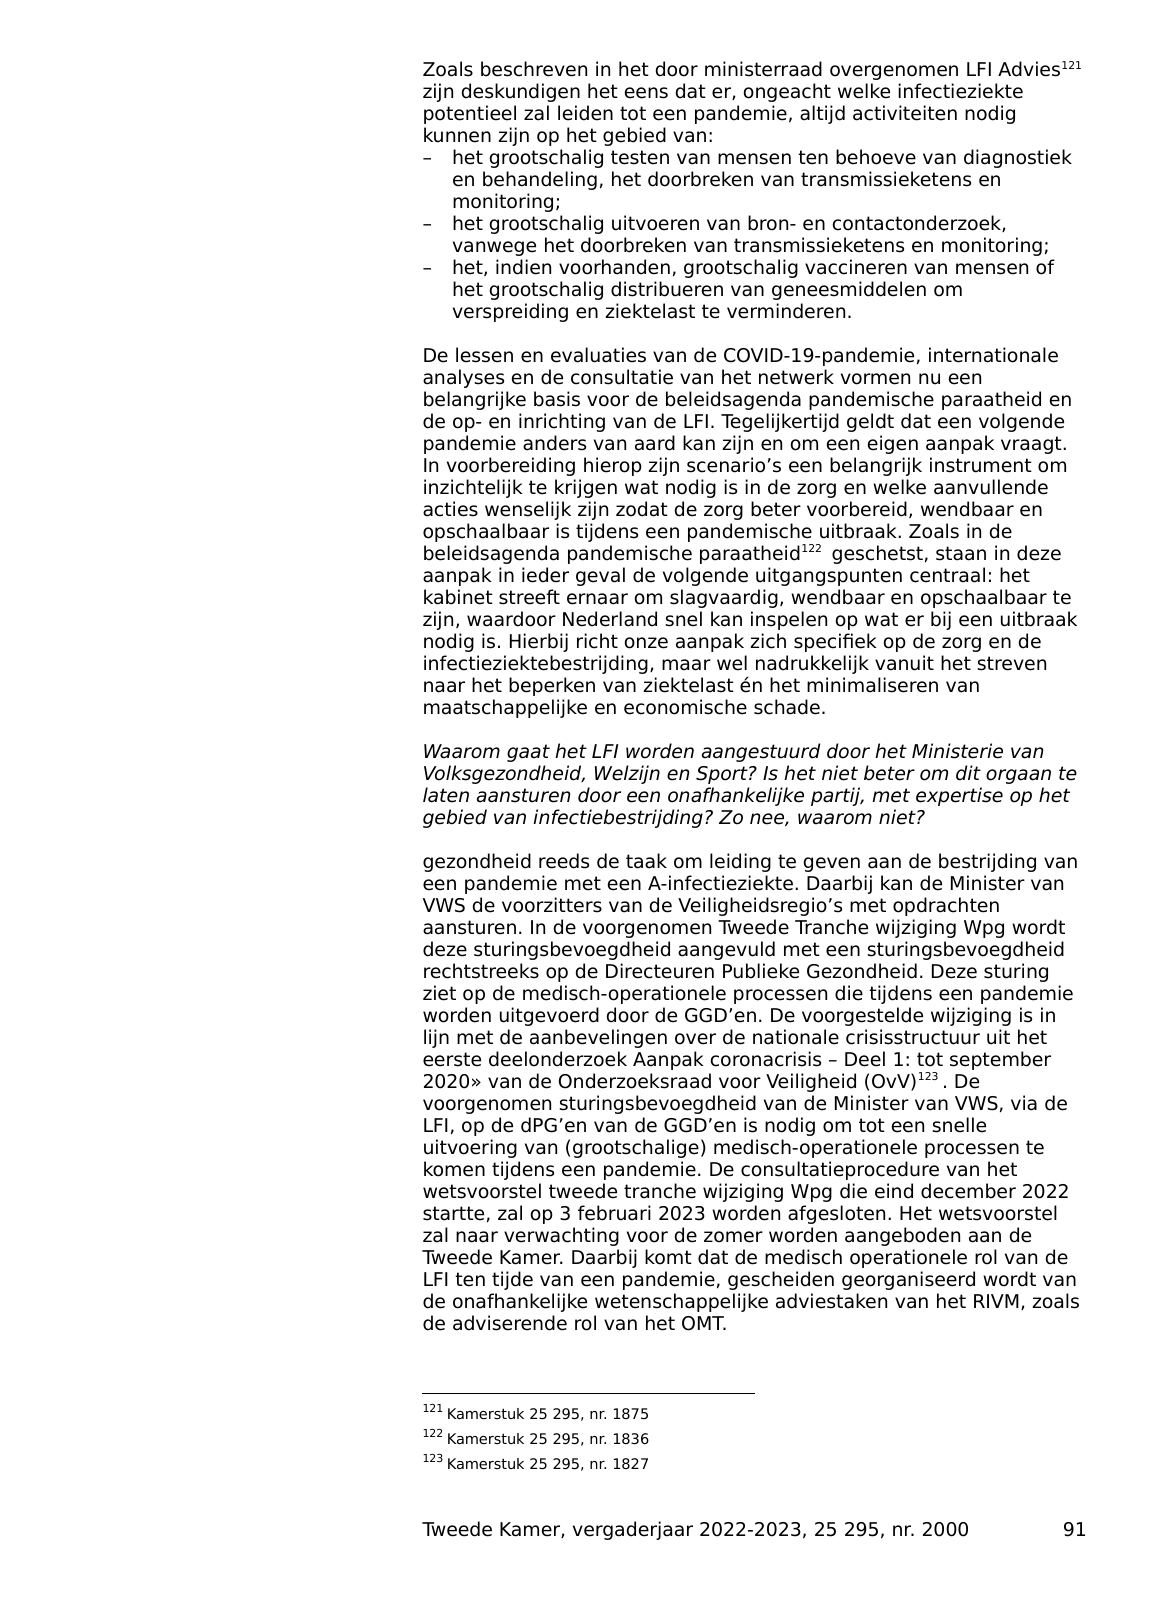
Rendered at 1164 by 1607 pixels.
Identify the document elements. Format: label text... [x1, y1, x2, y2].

text gezondheid reeds de taak om leiding te geven aan de bestrijding van een pandemie met een A-infectieziekte. Daarbij kan de Minister van VWS de voorzitters van de Veiligheidsregio’s met opdrachten aansturen. In de voorgenomen Tweede Tranche wijziging Wpg wordt deze sturingsbevoegdheid aangevuld met een sturingsbevoegdheid rechtstreeks op de Directeuren Publieke Gezondheid. Deze sturing ziet op de medisch-operationele processen die tijdens een pandemie worden uitgevoerd door de GGD’en. De voorgestelde wijziging is in lijn met de aanbevelingen over de nationale crisisstructuur uit het eerste deelonderzoek Aanpak coronacrisis – Deel 1: tot september 2020» van de Onderzoeksraad voor Veiligheid (OvV). De voorgenomen sturingsbevoegdheid van de Minister van VWS, via de LFI, op de dPG’en van de GGD’en is nodig om tot een snelle uitvoering van (grootschalige) medisch-operationele processen te komen tijdens een pandemie. De consultatieprocedure van het wetsvoorstel tweede tranche wijziging Wpg die eind december 2022 startte, zal op 3 februari 2023 worden afgesloten. Het wetsvoorstel zal naar verwachting voor de zomer worden aangeboden aan de Tweede Kamer. Daarbij komt dat de medisch operationele rol van de LFI ten tijde van een pandemie, gescheiden georganiseerd wordt van de onafhankelijke wetenschappelijke adviestaken van het RIVM, zoals de adviserende rol van het OMT. [422, 851, 1087, 1334]
text – het grootschalig testen van mensen ten behoeve van diagnostiek en behandeling, het doorbreken van transmissieketens en monitoring; [422, 147, 1087, 213]
text – het, indien voorhanden, grootschalig vaccineren van mensen of het grootschalig distribueren van geneesmiddelen om verspreiding en ziektelast te verminderen. [422, 257, 1087, 323]
text De lessen en evaluaties van de COVID-19-pandemie, internationale analyses en de consultatie van het netwerk vormen nu een belangrijke basis voor de beleidsagenda pandemische paraatheid en de op- en inrichting van de LFI. Tegelijkertijd geldt dat een volgende pandemie anders van aard kan zijn en om een eigen aanpak vraagt. In voorbereiding hierop zijn scenario’s een belangrijk instrument om inzichtelijk te krijgen wat nodig is in de zorg en welke aanvullende acties wenselijk zijn zodat de zorg beter voorbereid, wendbaar en opschaalbaar is tijdens een pandemische uitbraak. Zoals in de beleidsagenda pandemische paraatheid geschetst, staan in deze aanpak in ieder geval de volgende uitgangspunten centraal: het kabinet streeft ernaar om slagvaardig, wendbaar en opschaalbaar te zijn, waardoor Nederland snel kan inspelen op wat er bij een uitbraak nodig is. Hierbij richt onze aanpak zich specifiek op de zorg en de infectieziektebestrijding, maar wel nadrukkelijk vanuit het streven naar het beperken van ziektelast én het minimaliseren van maatschappelijke en economische schade. [422, 345, 1087, 719]
text Kamerstuk 25 295, nr. 1836 [422, 1427, 1087, 1449]
text – het grootschalig uitvoeren van bron- en contactonderzoek, vanwege het doorbreken van transmissieketens en monitoring; [422, 213, 1087, 257]
text Waarom gaat het LFI worden aangestuurd door het Ministerie van Volksgezondheid, Welzijn en Sport? Is het niet beter om dit orgaan te laten aansturen door een onafhankelijke partij, met expertise op het gebied van infectiebestrijding? Zo nee, waarom niet? [422, 741, 1087, 829]
text Kamerstuk 25 295, nr. 1827 [422, 1452, 1087, 1474]
text Zoals beschreven in het door ministerraad overgenomen LFI Advies zijn deskundigen het eens dat er, ongeacht welke infectieziekte potentieel zal leiden tot een pandemie, altijd activiteiten nodig kunnen zijn op het gebied van: [422, 59, 1087, 147]
text Kamerstuk 25 295, nr. 1875 [422, 1402, 1087, 1424]
